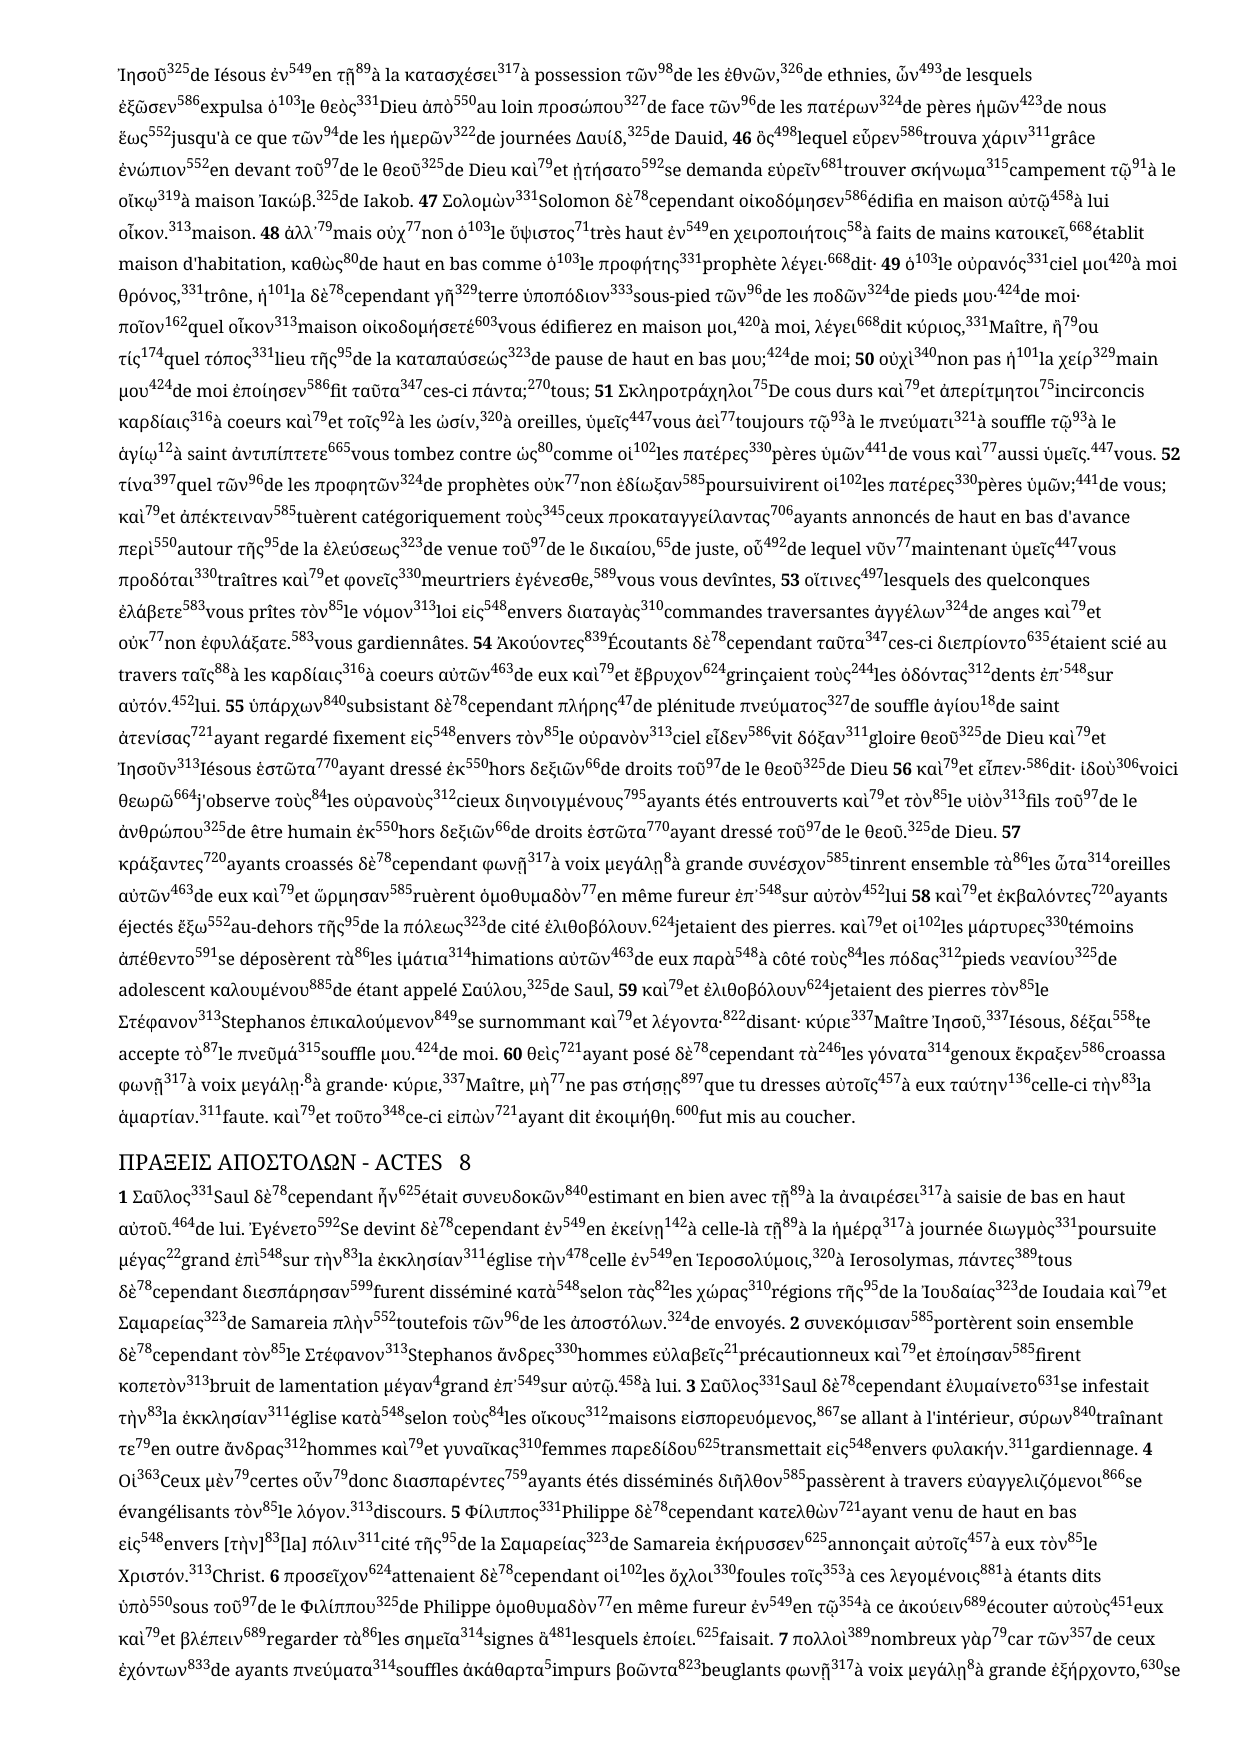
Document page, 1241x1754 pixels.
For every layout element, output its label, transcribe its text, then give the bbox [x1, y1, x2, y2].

text ΠΡΑΞΕΙΣ ΑΠΟΣΤΟΛΩΝ - ACTES 8 [118, 1147, 1181, 1177]
text 1 Σαῦλος331Saul δὲ78cependant ἦν625était συνευδοκῶν840estimant en bien avec τῇ89à la ἀναιρέσει317à saisie de bas en haut αὐτοῦ.464de lui. Ἐγένετο592Se devint δὲ78cependant ἐν549en ἐκείνῃ142à celle-là τῇ89à la ἡμέρᾳ317à journée διωγμὸς331poursuite μέγας22grand ἐπὶ548sur τὴν83la ἐκκλησίαν311église τὴν478celle ἐν549en Ἱεροσολύμοις,320à Ierosolymas, πάντες389tous δὲ78cependant διεσπάρησαν599furent disséminé κατὰ548selon τὰς82les χώρας310régions τῆς95de la Ἰουδαίας323de Ioudaia καὶ79et Σαμαρείας323de Samareia πλὴν552toutefois τῶν96de les ἀποστόλων.324de envoyés. 2 συνεκόμισαν585portèrent soin ensemble δὲ78cependant τὸν85le Στέφανον313Stephanos ἄνδρες330hommes εὐλαβεῖς21précautionneux καὶ79et ἐποίησαν585firent κοπετὸν313bruit de lamentation μέγαν4grand ἐπ᾽549sur αὐτῷ.458à lui. 3 Σαῦλος331Saul δὲ78cependant ἐλυμαίνετο631se infestait τὴν83la ἐκκλησίαν311église κατὰ548selon τοὺς84les οἴκους312maisons εἰσπορευόμενος,867se allant à l'intérieur, σύρων840traînant τε79en outre ἄνδρας312hommes καὶ79et γυναῖκας310femmes παρεδίδου625transmettait εἰς548envers φυλακήν.311gardiennage. 4 Οἱ363Ceux μὲν79certes οὖν79donc διασπαρέντες759ayants étés disséminés διῆλθον585passèrent à travers εὐαγγελιζόμενοι866se évangélisants τὸν85le λόγον.313discours. 5 Φίλιππος331Philippe δὲ78cependant κατελθὼν721ayant venu de haut en bas εἰς548envers [τὴν]83[la] πόλιν311cité τῆς95de la Σαμαρείας323de Samareia ἐκήρυσσεν625annonçait αὐτοῖς457à eux τὸν85le Χριστόν.313Christ. 6 προσεῖχον624attenaient δὲ78cependant οἱ102les ὄχλοι330foules τοῖς353à ces λεγομένοις881à étants dits ὑπὸ550sous τοῦ97de le Φιλίππου325de Philippe ὁμοθυμαδὸν77en même fureur ἐν549en τῷ354à ce ἀκούειν689écouter αὐτοὺς451eux καὶ79et βλέπειν689regarder τὰ86les σημεῖα314signes ἃ481lesquels ἐποίει.625faisait. 7 πολλοὶ389nombreux γὰρ79car τῶν357de ceux ἐχόντων833de ayants πνεύματα314souffles ἀκάθαρτα5impurs βοῶντα823beuglants φωνῇ317à voix μεγάλῃ8à grande ἐξήρχοντο,630se sortaient, πολλοὶ389nombreux δὲ78cependant παραλελυμένοι812ayants étés paralysés καὶ79et χωλοὶ70boiteux ἐθεραπεύθησαν·599furent soigné· 8 ἐγένετο592se devint δὲ78cependant πολλὴ285nombreuse χαρὰ329joie ἐν549en τῇ89à la πόλει317à cité ἐκείνῃ.142à celle-là. 9 Ἀνὴρ331Homme δέ78cependant τις287un quelconque ὀνόματι321à nom Σίμων331Simon προϋπῆρχεν625subsistait auparavant ἐν549en τῇ89à la πόλει317à cité μαγεύων840faisant de la magie καὶ79et ἐξιστάνων840extasiant τὸ87le ἔθνος315ethnie τῆς95de la Σαμαρείας,323de Samareia, λέγων840disant εἶναί689être τινα373un quelconque ἑαυτὸν528lui-même μέγαν,53grand, 10 ᾧ486à lequel προσεῖχον624attenaient πάντες389tous ἀπὸ550au loin μικροῦ65de petit ἕως552jusqu'à ce que μεγάλου65de grand λέγοντες·839disants· οὗτός364celui-ci ἐστιν668est ἡ101la δύναμις329puissance τοῦ97de le θεοῦ325de Dieu ἡ362celle καλουμένη889étante appelée μεγάλη.45grande. 11 προσεῖχον624attenaient δὲ78cependant αὐτῷ458à lui διὰ548par le fait de τὸ348ce ἱκανῷ10à assez-important χρόνῳ319à temps ταῖς88à les μαγείαις316à magies ἐξεστακέναι686avoir extasié αὐτούς.451eux. 12 ὅτε80lorsque δὲ78cependant ἐπίστευσαν585crurent τῷ91à le Φιλίππῳ319à Philippe εὐαγγελιζομένῳ855à se évangélisant περὶ550autour τῆς95de la βασιλείας323de royauté τοῦ97de le θεοῦ325de Dieu καὶ79et τοῦ99de le ὀνόματος327de nom Ἰησοῦ325de Iésous Χριστοῦ,325de Christ, ἐβαπτίζοντο635étaient baptisé ἄνδρες330hommes τε79en outre καὶ79et γυναῖκες.328femmes. 13 ὁ103le δὲ78cependant Σίμων331Simon καὶ77aussi αὐτὸς542lui-même ἐπίστευσεν586crut καὶ79et βαπτισθεὶς760ayant été baptisé ἦν625était προσκαρτερῶν840endurant auprès τῷ91à le Φιλίππῳ,319à Philippe, θεωρῶν840observant τε79en outre σημεῖα314signes καὶ79et δυνάμεις310puissances μεγάλας1grandes γινομένας846se devenantes ἐξίστατο.631se extasiait. 14 Ἀκούσαντες720Ayants écoutés δὲ78cependant οἱ102les ἐν549en Ἱεροσολύμοις320à Ierosolymas ἀπόστολοι330envoyés ὅτι80en ce que δέδεκται648s'a accepté ἡ101la Σαμάρεια329Samareia τὸν85le λόγον313discours τοῦ97de le θεοῦ,325de Dieu, ἀπέστειλαν585envoyèrent πρὸς548vers αὐτοὺς451eux Πέτρον313Pierre καὶ79et Ἰωάννην,313Ioannes, 15 οἵτινες497lesquels des quelconques καταβάντες720ayants descendus προσηύξαντο591se prièrent περὶ550autour αὐτῶν463de eux ὅπως80de telle manière que λάβωσιν898que prennent πνεῦμα315souffle ἅγιον·6saint· 16 οὐδέπω77non cependant encore γὰρ79car ἦν625était ἐπ᾽549sur οὐδενὶ378à aucun αὐτῶν463de eux ἐπιπεπτωκός,785ayant tombé dessus, μόνον77seulement δὲ78cependant βεβαπτισμένοι812ayants étés baptisés ὑπῆρχον624subsistaient εἰς548envers τὸ87le ὄνομα315nom τοῦ97de le κυρίου325de Maître Ἰησοῦ.325de Iésous. 17 τότε77alors ἐπετίθεσαν624surposaient τὰς242les χεῖρας310mains ἐπ᾽548sur αὐτοὺς451eux καὶ79et ἐλάμβανον624prenaient πνεῦμα315souffle ἅγιον.6saint. 18 Ἰδὼν721Ayant vu δὲ78cependant ὁ103le Σίμων331Simon ὅτι80en ce que διὰ550par τῆς95de la ἐπιθέσεως323de surposition τῶν94de les χειρῶν322de mains τῶν96de les ἀποστόλων324de envoyés δίδοται680est donné τὸ105le πνεῦμα,333souffle, προσήνεγκεν586apporta αὐτοῖς457à eux χρήματα314choses de besoins 19 λέγων·840disant· δότε553donnez κἀμοὶ420à et moi τὴν83la ἐξουσίαν311autorité ταύτην136celle-ci ἵνα80afin que ᾧ486à lequel ἐὰν340si le cas échéant ἐπιθῶ895que je surpose τὰς242les χεῖρας310mains λαμβάνῃ921que prenne πνεῦμα315souffle ἅγιον.6saint. 20 Πέτρος331Pierre δὲ78cependant εἶπεν586dit πρὸς548vers αὐτόν·452lui· τὸ105le ἀργύριόν333objet d'argent σου442de toi σὺν549avec σοὶ439à toi εἴη700que soit εἰς548envers ἀπώλειαν311perte complète ὅτι80en ce que τὴν83la δωρεὰν311gratification τοῦ97de le θεοῦ325de Dieu ἐνόμισας584tu fis loi διὰ550par χρημάτων326de choses de besoins κτᾶσθαι·690se acquérir· 21 οὐκ77non ἔστιν668est σοι439à toi μερὶς329portion οὐδὲ79non cependant κλῆρος331lot ἐν549en τῷ91à le λόγῳ319à discours τούτῳ,144à celui-ci, ἡ101la γὰρ79car καρδία329coeur σου442de toi οὐκ77non ἔστιν668est εὐθεῖα45directe ἔναντι552en-face τοῦ97de le θεοῦ.325de Dieu. 22 μετανόησον554transintellige οὖν79donc ἀπὸ550au loin τῆς95de la κακίας323de malice σου442de toi ταύτης356de celle-ci καὶ79et δεήθητι563sois attaché de lien τοῦ97de le κυρίου,325de Maître, εἰ340si ἄρα77par conséquent ἀφεθήσεταί619sera abandonné σοι439à toi ἡ101la ἐπίνοια329sur-intelligence τῆς95de la καρδίας323de coeur σου,442de toi, 23 εἰς548envers γὰρ79car χολὴν311bile πικρίας323de amertume καὶ79et σύνδεσμον313lien commun ἀδικίας323de injustice ὁρῶ664je vois σε437toi ὄντα.822étant. 24 ἀποκριθεὶς760ayant été répondu δὲ78cependant ὁ103le Σίμων331Simon εἶπεν·586dit· δεήθητε562soyez attachés de lien ὑμεῖς447vous ὑπὲρ550au-dessus ἐμοῦ424de moi πρὸς548vers τὸν85le κύριον313Maître ὅπως80de telle manière que μηδὲν392ne pas un ἐπέλθῃ899que vienne sur ἐπ᾽548sur ἐμὲ417moi ὧν493de lesquels εἰρήκατε.639vous avez dit. 25 Οἱ468Ceux μὲν340certes οὖν79donc διαμαρτυράμενοι739se ayants passés témoignage καὶ79et λαλήσαντες720ayants bavardés τὸν85le λόγον313discours τοῦ97de le κυρίου325de Maître ὑπέστρεφον624retournaient en arrière εἰς548envers Ἱεροσόλυμα,314Ierosolymas, πολλάς266nombreuses τε79en outre κώμας310villages τῶν96de les Σαμαριτῶν324de Samaritains εὐηγγελίζοντο.630se évangélisaient. 26 Ἄγγελος331Ange δὲ78cependant κυρίου325de Maître ἐλάλησεν586bavarda πρὸς548vers Φίλιππον313Philippe λέγων·840disant· ἀνάστηθι554redresse καὶ79et πορεύου574te va κατὰ548selon μεσημβρίαν311midi ἐπὶ548sur τὴν83la ὁδὸν311chemin τὴν344celle καταβαίνουσαν820descendante ἀπὸ550au loin Ἰερουσαλὴμ323de Ierousalem εἰς548envers Γάζαν,311Gaza, αὕτη362celle-ci ἐστὶν668est ἔρημος.45déserte. 27 καὶ79et ἀναστὰς721ayant redressé ἐπορεύθη.600fut allé. καὶ79et ἰδοὺ306voici ἀνὴρ331homme Αἰθίοψ331Ethiopien εὐνοῦχος331eunuque δυνάστης331dynaste Κανδάκης323de Kandake βασιλίσσης323de reine Αἰθιόπων,324de Ethiopiens, ὃς498lequel ἦν625était ἐπὶ550sur πάσης279de toute τῆς95de la γάζης323de trésorerie αὐτῆς,462de elle, ὃς498lequel ἐληλύθει659avait venu προσκυνήσων765qui prosternera vers εἰς548envers Ἰερουσαλήμ,311Ierousalem, 28 ἦν625était τε79en outre ὑποστρέφων840retournant en arrière καὶ79et καθήμενος867se étant assis ἐπὶ550sur τοῦ99de le ἅρματος327de char αὐτοῦ464de lui καὶ79et ἀνεγίνωσκεν625prenait connaissance τὸν85le προφήτην313prophète Ἠσαΐαν.313Ésaïa. 29 εἶπεν586dit δὲ78cependant τὸ105le πνεῦμα333souffle τῷ91à le Φιλίππῳ·319à Philippe· πρόσελθε554viens vers καὶ79et κολλήθητι563sois collé τῷ93à le ἅρματι321à char τούτῳ.146à ce-ci. 30 προσδραμὼν721ayant couru vers δὲ78cependant ὁ103le Φίλιππος331Philippe ἤκουσεν586écouta αὐτοῦ464de lui ἀναγινώσκοντος834de prenant connaissance Ἠσαΐαν313Ésaïa τὸν85le προφήτην313prophète καὶ79et εἶπεν·586dit· ἆρά80alors est-ce que γε77du moins γινώσκεις666tu connais ἃ481lesquels ἀναγινώσκεις;666tu prends connaissance; 31 ὁ469celui δὲ78cependant εἶπεν·586dit· πῶς77comment? γὰρ79car ἂν340le cas échéant δυναίμην701que je me puisse ἐὰν80si le cas échéant μή77ne pas τις390un quelconque ὁδηγήσει606guidera en chemin με;417moi; παρεκάλεσέν586appela à côté τε79en outre τὸν85le Φίλιππον313Philippe ἀναβάντα707ayant monté καθίσαι681asseoir σὺν549avec αὐτῷ.458à lui. 32 ἡ101la δὲ78cependant περιοχὴ329partie τῆς95de la γραφῆς323de graphe ἣν478laquelle ἀνεγίνωσκεν625prenait connaissance ἦν625était αὕτη·362celle-ci· ὡς80comme πρόβατον333brebis ἐπὶ548sur σφαγὴν311égorgement ἤχθη600fut conduit καὶ79et ὡς80comme ἀμνὸς331agneau ἐναντίον552en-présence τοῦ358de celui κείραντος716de ayant tondu αὐτὸν452lui ἄφωνος,47sans voix, οὕτως77ainsi οὐκ77non ἀνοίγει668ouvre τὸ87le στόμα315bouche αὐτοῦ.464de lui. 33 Ἐν549En τῇ89à la ταπεινώσει317à bassesse [αὐτοῦ]464[de lui] ἡ101la κρίσις329jugement αὐτοῦ464de lui ἤρθη·600fut levé· τὴν83la γενεὰν311génération αὐτοῦ464de lui τίς410quel διηγήσεται;612se racontera complètement; ὅτι80en ce que αἴρεται680est levé ἀπὸ550au loin τῆς95de la γῆς323de terre ἡ101la ζωὴ329vie αὐτοῦ.464de lui. 34 ἀποκριθεὶς760ayant été répondu δὲ78cependant ὁ103le εὐνοῦχος331eunuque τῷ91à le Φιλίππῳ319à Philippe εἶπεν·586dit· δέομαί670je m'attache de lien σου,442de toi, περὶ550autour τίνος405de quel ὁ103le προφήτης331prophète λέγει668dit τοῦτο;348ce-ci; περὶ550autour ἑαυτοῦ537de lui-même ἢ79ou περὶ550autour ἑτέρου384de autre-différent τινός;281de un quelconque; 35 ἀνοίξας721ayant ouvert δὲ78cependant ὁ103le Φίλιππος331Philippe τὸ87le στόμα315bouche αὐτοῦ464de lui καὶ79et ἀρξάμενος740se ayant originé ἀπὸ550au loin τῆς95de la γραφῆς323de graphe ταύτης148de celle-ci εὐηγγελίσατο592se évangélisa αὐτῷ458à lui τὸν85le Ἰησοῦν.313Iésous. 36 ὡς80comme δὲ78cependant ἐπορεύοντο630se allaient κατὰ548selon τὴν83la ὁδόν,311chemin, ἦλθον585vinrent ἐπί548sur τι271un quelconque ὕδωρ,315eau, καί79et φησιν668déclare ὁ103le εὐνοῦχος·331eunuque· ἰδοὺ306voici ὕδωρ,333eau, τί412quel κωλύει668empêche με417moi βαπτισθῆναι;683être baptisé; 37 38 καὶ79et ἐκέλευσεν586ordonna στῆναι681dresser τὸ87le ἅρμα315char καὶ79et κατέβησαν585descendirent ἀμφότεροι389tous deux εἰς548envers τὸ87le ὕδωρ,315eau, ὅ103le τε79en outre Φίλιππος331Philippe καὶ79et ὁ103le εὐνοῦχος,331eunuque, καὶ79et ἐβάπτισεν586baptisa αὐτόν.452lui. 39 ὅτε80lorsque δὲ78cependant ἀνέβησαν585montèrent ἐκ550hors τοῦ99de le ὕδατος,327de eau, πνεῦμα333souffle κυρίου325de Maître ἥρπασεν586ravit τὸν85le Φίλιππον313Philippe καὶ79et οὐκ77non εἶδεν586vit αὐτὸν452lui οὐκέτι77non plus ὁ103le εὐνοῦχος,331eunuque, ἐπορεύετο631se allait γὰρ79car τὴν83la ὁδὸν311chemin αὐτοῦ464de lui χαίρων.840étant de joie. 40 Φίλιππος331Philippe δὲ78cependant εὑρέθη600fut trouvé εἰς548envers Ἄζωτον·311Azot· καὶ79et διερχόμενος867se passant à travers εὐηγγελίζετο631se évangélisait τὰς82les πόλεις310cités πάσας266toutes ἕως80jusqu'à ce que τοῦ360de ce ἐλθεῖν681venir αὐτὸν452lui εἰς548envers Καισάρειαν.311Kaesareia. [118, 1181, 1181, 1682]
text 1 Εἶπεν586Dit δὲ78cependant ὁ103le ἀρχιερεύς·331chef sacrificateur· εἰ340si ταῦτα365ces-ci οὕτως77ainsi ἔχει;668a; 2 ὁ469celui δὲ78cependant ἔφη·625déclarait· Ἄνδρες336Hommes ἀδελφοὶ336frères καὶ79et πατέρες,336pères, ἀκούσατε.553écoutez. Ὁ103Le θεὸς331Dieu τῆς95de la δόξης323de gloire ὤφθη600fut vu τῷ91à le πατρὶ319à père ἡμῶν423de nous Ἀβραὰμ319à Abraam ὄντι828à étant ἐν549en τῇ89à la Μεσοποταμίᾳ317à Mésopotamie πρὶν80avant ἢ340ou κατοικῆσαι681établir maison d'habitation αὐτὸν452lui ἐν549en Χαρρὰν317à Charran 3 καὶ79et εἶπεν586dit πρὸς548vers αὐτόν·452lui· ἔξελθε554sors ἐκ550hors τῆς95de la γῆς323de terre σου442de toi καὶ79et [ἐκ]550[hors] τῆς95de la συγγενείας323de parenté σου,442de toi, καὶ79et δεῦρο77viens ici εἰς548envers τὴν83la γῆν311terre ἣν478laquelle ἄν340le cas échéant σοι439à toi δείξω.602je montrerai. 4 τότε77alors ἐξελθὼν721ayant sorti ἐκ550hors γῆς323de terre Χαλδαίων324de Chaldéens κατῴκησεν586établit maison d'habitation ἐν549en Χαρράν.317à Charran. κἀκεῖθεν77et de là μετὰ548après τὸ348ce ἀποθανεῖν681mourir loin τὸν85le πατέρα313père αὐτοῦ464de lui μετῴκισεν586maisonna habitation au-delà αὐτὸν452lui εἰς548envers τὴν83la γῆν311terre ταύτην136celle-ci εἰς548envers ἣν478laquelle ὑμεῖς447vous νῦν77maintenant κατοικεῖτε,665vous établissez maison d'habitation, 5 καὶ79et οὐκ77non ἔδωκεν586donna αὐτῷ458à lui κληρονομίαν311héritage ἐν549en αὐτῇ456à elle οὐδὲ79non cependant βῆμα315estrade ποδὸς325de pied καὶ79et ἐπηγγείλατο592se promit δοῦναι681donner αὐτῷ458à lui εἰς548envers κατάσχεσιν311possession αὐτὴν450elle καὶ79et τῷ93à le σπέρματι321à semence αὐτοῦ464de lui μετ᾽548après αὐτόν,452lui, οὐκ77non ὄντος836de étant αὐτῷ458à lui τέκνου.327de enfant. 6 ἐλάλησεν586bavarda δὲ78cependant οὕτως77ainsi ὁ103le θεὸς331Dieu ὅτι80en ce que ἔσται612se sera τὸ105le σπέρμα333semence αὐτοῦ464de lui πάροικον49maisonnant à côté ἐν549en γῇ317à terre ἀλλοτρίᾳ119à d'autruie καὶ79et δουλώσουσιν605esclavageront αὐτὸ454lui καὶ79et κακώσουσιν605feront du mal ἔτη314ans τετρακόσια·180quatre cents· 7 καὶ79et τὸ87le ἔθνος315ethnie ᾧ488à lequel ἐὰν340si le cas échéant δουλεύσωσιν898que soient esclaves κρινῶ602je jugerai ἐγώ,431moi, ὁ103le θεὸς331Dieu εἶπεν,586dit, καὶ79et μετὰ548après ταῦτα347ces-ci ἐξελεύσονται611se sortiront καὶ79et λατρεύσουσίν605adoreront μοι420à moi ἐν549en τῷ91à le τόπῳ319à lieu τούτῳ.144à celui-ci. 8 καὶ79et ἔδωκεν586donna αὐτῷ458à lui διαθήκην311disposition περιτομῆς·323de circoncision· καὶ79et οὕτως77ainsi ἐγέννησεν586engendra τὸν85le Ἰσαὰκ313Isaak καὶ79et περιέτεμεν586circoncit αὐτὸν452lui τῇ89à la ἡμέρᾳ317à journée τῇ89à la ὀγδόῃ,206à huitième, καὶ79et Ἰσαὰκ331Isaak τὸν85le Ἰακώβ,313Iakob, καὶ79et Ἰακὼβ331Iakob τοὺς84les δώδεκα178douze πατριάρχας.312patriarches. 9 Καὶ79Et οἱ102les πατριάρχαι330patriarches ζηλώσαντες720ayants zélés τὸν85le Ἰωσὴφ313Ioseph ἀπέδοντο591se redonnèrent εἰς548envers Αἴγυπτον.311Égypte. καὶ79et ἦν625était ὁ103le θεὸς331Dieu μετ᾽550avec αὐτοῦ464de lui 10 καὶ79et ἐξείλατο592se extrait αὐτὸν452lui ἐκ550hors πασῶν278de toutes τῶν94de les θλίψεων322de oppressions αὐτοῦ464de lui καὶ79et ἔδωκεν586donna αὐτῷ458à lui χάριν311grâce καὶ79et σοφίαν311sagesse ἐναντίον552en-présence Φαραὼ325de Pharaon βασιλέως325de roi Αἰγύπτου323de Égypte καὶ79et κατέστησεν586constitua αὐτὸν452lui ἡγούμενον849se gouvernant ἐπ᾽548sur Αἴγυπτον311Égypte καὶ79et [ἐφ᾽]548[sur] ὅλον269tout entier τὸν85le οἶκον313maison αὐτοῦ.464de lui. 11 ἦλθεν586vint δὲ78cependant λιμὸς331famine ἐφ᾽548sur ὅλην267toute entière τὴν83la Αἴγυπτον311Égypte καὶ79et Χανάαν311Canaan καὶ79et θλῖψις329oppression μεγάλη,20grande, καὶ79et οὐχ77non εὑρίσκον624trouvaient χορτάσματα314fourrages οἱ102les πατέρες330pères ἡμῶν.423de nous. 12 ἀκούσας721ayant écouté δὲ78cependant Ἰακὼβ331Iakob ὄντα823étants σιτία314objets de froments εἰς548envers Αἴγυπτον311Égypte ἐξαπέστειλεν586envoya dehors τοὺς84les πατέρας312pères ἡμῶν423de nous πρῶτον.77premièrement. 13 καὶ79et ἐν549en τῷ93à le δευτέρῳ61à deuxième ἀνεγνωρίσθη600fut fait reconnaître Ἰωσὴφ331Ioseph τοῖς90à les ἀδελφοῖς318à frères αὐτοῦ464de lui καὶ79et φανερὸν49visible ἐγένετο592se devint τῷ91à le Φαραὼ319à Pharaon τὸ105le γένος333genre [τοῦ]97[de le] Ἰωσήφ.325de Ioseph. 14 ἀποστείλας721ayant envoyé δὲ78cependant Ἰωσὴφ331Ioseph μετεκαλέσατο592se appela avec au-delà Ἰακὼβ313Iakob τὸν85le πατέρα313père αὐτοῦ464de lui καὶ79et πᾶσαν267toute τὴν83la συγγένειαν311parenté ἐν549en ψυχαῖς316à âmes ἑβδομήκοντα182à soixante-dix πέντε.182à cinq. 15 καὶ79et κατέβη586descendit Ἰακὼβ331Iakob εἰς548envers Αἴγυπτον311Égypte καὶ79et ἐτελεύτησεν586parvint à l'achèvement αὐτὸς469lui καὶ79et οἱ102les πατέρες330pères ἡμῶν,423de nous, 16 καὶ79et μετετέθησαν599furent changé de place εἰς548envers Συχὲμ311Sichem καὶ79et ἐτέθησαν599furent posé ἐν549en τῷ93à le μνήματι321à monument ᾧ488à lequel ὠνήσατο592se acheta Ἀβραὰμ331Abraam τιμῆς323de valeur ἀργυρίου327de objet d'argent παρὰ550à côté τῶν96de les υἱῶν324de fils Ἑμμὼρ325de Emmor ἐν549en Συχέμ.317à Sichem. 17 Καθὼς80De haut en bas comme δὲ78cependant ἤγγιζεν625approchait ὁ103le χρόνος331temps τῆς95de la ἐπαγγελίας323de promesse ἧς490de laquelle ὡμολόγησεν586avoua ὁ103le θεὸς331Dieu τῷ91à le Ἀβραάμ,319à Abraam, ηὔξησεν586crût ὁ103le λαὸς331peuple καὶ79et ἐπληθύνθη600fut multiplié ἐν549en Αἰγύπτῳ317à Égypte 18 ἄχρι80jusqu'à l'extrémité οὗ494de lequel ἀνέστη586redressa βασιλεὺς331roi ἕτερος132autre-différent [ἐπ᾽548[sur Αἴγυπτον]311Égypte] ὃς498lequel οὐκ77non ᾔδει659avait su τὸν85le Ἰωσήφ.313Ioseph. 19 οὗτος469celui-ci κατασοφισάμενος740se ayant été fait trompé par sophisme contre τὸ87le γένος315genre ἡμῶν423de nous ἐκάκωσεν586fit du mal τοὺς84les πατέρας312pères [ἡμῶν]423[de nous] τοῦ360de ce ποιεῖν689faire τὰ86les βρέφη314bébés ἔκθετα54exposés αὐτῶν463de eux εἰς548envers τὸ348ce μὴ77ne pas ζῳογονεῖσθαι.692être devenu être vivant. 20 Ἐν549En ᾧ144à lequel καιρῷ319à moment ἐγεννήθη600fut engendré Μωϋσῆς331Môusês καὶ79et ἦν625était ἀστεῖος47cosmopolite τῷ91à le θεῷ·319à Dieu· ὃς498lequel ἀνετράφη600fut nourri de bas en haut μῆνας312mois τρεῖς178trois ἐν549en τῷ91à le οἴκῳ319à maison τοῦ97de le πατρός,325de père, 21 ἐκτεθέντος754de ayant été exposé δὲ78cependant αὐτοῦ464de lui ἀνείλατο592se saisit de bas en haut αὐτὸν452lui ἡ101la θυγάτηρ329fille Φαραὼ325de Pharaon καὶ79et ἀνεθρέψατο592se nourrit de bas en haut αὐτὸν452lui ἑαυτῇ531à elle-même εἰς548envers υἱόν.313fils. 22 καὶ79et ἐπαιδεύθη600fut éduqué Μωϋσῆς331Môusês [ἐν]549[en] πάσῃ273à toute σοφίᾳ317à sagesse Αἰγυπτίων,64de Égyptiens, ἦν625était δὲ78cependant δυνατὸς47puissant ἐν549en λόγοις318à discours καὶ79et ἔργοις320à travaux αὐτοῦ.464de lui. 23 Ὡς80Comme δὲ78cependant ἐπληροῦτο636était fait plénitude αὐτῷ458à lui τεσσερακονταετὴς22de quarante ans χρόνος,331temps, ἀνέβη586monta ἐπὶ548sur τὴν83la καρδίαν311coeur αὐτοῦ464de lui ἐπισκέψασθαι682se rendre supervision τοὺς84les ἀδελφοὺς312frères αὐτοῦ464de lui τοὺς84les υἱοὺς312fils Ἰσραήλ.325de Israël. 24 καὶ79et ἰδών721ayant vu τινα373un quelconque ἀδικούμενον875étant fait injustice ἠμύνατο592se défendit καὶ79et ἐποίησεν586fit ἐκδίκησιν311vengeance τῷ352à celui καταπονουμένῳ880à étant accablé de haut en bas πατάξας721ayant percuté τὸν85le Αἰγύπτιον.53Égyptien. 25 ἐνόμιζεν625faisait loi δὲ78cependant συνιέναι689comprendre τοὺς84les ἀδελφοὺς312frères [αὐτοῦ]464[de lui] ὅτι80en ce que ὁ103le θεὸς331Dieu διὰ550par χειρὸς323de main αὐτοῦ464de lui δίδωσιν668donne σωτηρίαν311sauvetage αὐτοῖς·457à eux· οἱ468ceux δὲ78cependant οὐ77non συνῆκαν.585comprirent. 26 τῇ89à la τε79en outre ἐπιούσῃ826à survenante ἡμέρᾳ317à journée ὤφθη600fut vu αὐτοῖς457à eux μαχομένοις854à se bataillants καὶ79et συνήλλασσεν625réconciliait ensemble αὐτοὺς451eux εἰς548envers εἰρήνην311paix εἰπών·721ayant dit· ἄνδρες,336hommes, ἀδελφοί330frères ἐστε·665vous êtes· ἱνατί77pourquoi ἀδικεῖτε665vous faites injustice ἀλλήλους;501les uns les autres; 27 ὁ364celui δὲ78cependant ἀδικῶν840faisant injustice τὸν245le πλησίον53prochain ἀπώσατο592se poussa au loin αὐτὸν452lui εἰπών·721ayant dit· τίς410quel σε437toi κατέστησεν586constitua ἄρχοντα313chef καὶ79et δικαστὴν313justicier ἐφ᾽550sur ἡμῶν;423de nous; 28 μὴ340ne pas ἀνελεῖν681saisir de bas en haut με417moi σὺ448toi θέλεις666tu veux ὃν295lequel τρόπον313manière ἀνεῖλες584tu saisis de bas en haut ἐχθὲς77hier τὸν85le Αἰγύπτιον;53Égyptien; 29 ἔφυγεν586fuit δὲ78cependant Μωϋσῆς331Môusês ἐν549en τῷ91à le λόγῳ319à discours τούτῳ144à celui-ci καὶ79et ἐγένετο592se devint πάροικος47maisonnant à côté ἐν549en γῇ317à terre Μαδιάμ,325de Madiam, οὗ77où ἐγέννησεν586engendra υἱοὺς312fils δύο.178deux. 30 Καὶ79Et πληρωθέντων755de ayants étés faits plénitude ἐτῶν326de ans τεσσεράκοντα192de quarante ὤφθη600fut vu αὐτῷ458à lui ἐν549en τῇ89à la ἐρήμῳ57à déserte τοῦ99de le ὄρους327de montagne Σινᾶ327de Sinaï ἄγγελος331ange ἐν549en φλογὶ317à flamme πυρὸς327de feu βάτου.323de buisson de ronce. 31 ὁ103le δὲ78cependant Μωϋσῆς331Môusês ἰδὼν721ayant vu ἐθαύμασεν586étonna τὸ87le ὅραμα,315vision, προσερχομένου861de se venant vers δὲ78cependant αὐτοῦ464de lui κατανοῆσαι681intelliger complètement ἐγένετο592se devint φωνὴ329voix κυρίου·325de Maître· 32 ἐγὼ431moi ὁ103le θεὸς331Dieu τῶν96de les πατέρων324de pères σου,442de toi, ὁ103le θεὸς331Dieu Ἀβραὰμ325de Abraam καὶ79et Ἰσαὰκ325de Isaak καὶ79et Ἰακώβ.325de Iakob. ἔντρομος47tremblant au dedans δὲ78cependant γενόμενος740se ayant devenu Μωϋσῆς331Môusês οὐκ77non ἐτόλμα625osait κατανοῆσαι.681intelliger complètement. 33 εἶπεν586dit δὲ78cependant αὐτῷ458à lui ὁ103le κύριος·331Maître· λῦσον554délie τὸ87le ὑπόδημα315soulier τῶν96de les ποδῶν324de pieds σου,442de toi, ὁ103le γὰρ79car τόπος331lieu ἐφ᾽549sur ᾧ486à lequel ἕστηκας640tu as dressé γῆ329terre ἁγία20sainte ἐστίν.668est. 34 ἰδὼν721ayant vu εἶδον582je vis τὴν83la κάκωσιν311maltraitance τοῦ97de le λαοῦ325de peuple μου424de moi τοῦ358de celui ἐν549en Αἰγύπτῳ317à Égypte καὶ79et τοῦ97de le στεναγμοῦ325de soupir αὐτῶν463de eux ἤκουσα,582j'écoutai, καὶ79et κατέβην582je descendis ἐξελέσθαι682se extraire αὐτούς·451eux· καὶ79et νῦν77maintenant δεῦρο77viens ici ἀποστείλω895que j'envoie σε437toi εἰς548envers Αἴγυπτον.311Égypte. 35 Τοῦτον346Celui-ci τὸν85le Μωϋσῆν313Môusês ὃν480lequel ἠρνήσαντο591se nièrent εἰπόντες·720ayants dits· τίς410quel σε437toi κατέστησεν586constitua ἄρχοντα313chef καὶ79et δικαστήν;313justicier; τοῦτον346celui-ci ὁ103le θεὸς331Dieu [καὶ]79[et] ἄρχοντα313chef καὶ79et λυτρωτὴν313rançonneur ἀπέσταλκεν642a envoyé σὺν549avec χειρὶ317à main ἀγγέλου325de ange τοῦ358de celui ὀφθέντος754de ayant été vu αὐτῷ458à lui ἐν549en τῇ89à la βάτῳ.317à buisson de ronce. 36 οὗτος364celui-ci ἐξήγαγεν586conduisit dehors αὐτοὺς451eux ποιήσας721ayant fait τέρατα314prodiges καὶ79et σημεῖα314signes ἐν549en γῇ317à terre Αἰγύπτῳ317à Égypte καὶ79et ἐν549en ἐρυθρᾷ8à Rouge θαλάσσῃ317à mer καὶ79et ἐν549en τῇ89à la ἐρήμῳ57à déserte ἔτη314ans τεσσεράκοντα.180quarante. 37 οὗτός364celui-ci ἐστιν668est ὁ103le Μωϋσῆς331Môusês ὁ364celui εἴπας721ayant dit τοῖς90à les υἱοῖς318à fils Ἰσραήλ·325de Israël· προφήτην313prophète ὑμῖν438à vous ἀναστήσει606redressera ὁ103le θεὸς331Dieu ἐκ550hors τῶν96de les ἀδελφῶν324de frères ὑμῶν441de vous ὡς80comme ἐμέ.417moi. 38 οὗτός364celui-ci ἐστιν668est ὁ364celui γενόμενος740se ayant devenu ἐν549en τῇ89à la ἐκκλησίᾳ317à église ἐν549en τῇ89à la ἐρήμῳ57à déserte μετὰ550avec τοῦ97de le ἀγγέλου325de ange τοῦ358de celui λαλοῦντος834de bavardant αὐτῷ458à lui ἐν549en τῷ93à le ὄρει321à montagne Σινᾶ321à Sinaï καὶ79et τῶν96de les πατέρων324de pères ἡμῶν,423de nous, ὃς498lequel ἐδέξατο592se accepta λόγια314logions ζῶντα823vivants δοῦναι681donner ἡμῖν,419à nous, 39 ᾧ486à lequel οὐκ77non ἠθέλησαν585voulurent ὑπήκοοι46écoutants en soumissions γενέσθαι682se devenir οἱ102les πατέρες330pères ἡμῶν,423de nous, ἀλλ᾽79mais ἀπώσαντο591se poussèrent au loin καὶ79et ἐστράφησαν599furent tourné ἐν549en ταῖς88à les καρδίαις316à coeurs αὐτῶν463de eux εἰς548envers Αἴγυπτον311Égypte 40 εἰπόντες720ayants dits τῷ91à le Ἀαρών·319à Aaron· ποίησον554fais ἡμῖν419à nous θεοὺς312dieux οἳ497lesquels προπορεύσονται611se marcheront en avant ἡμῶν·423de nous· ὁ103le γὰρ79car Μωϋσῆς331Môusês οὗτος,156celui-ci, ὃς498lequel ἐξήγαγεν586conduisit dehors ἡμᾶς416nous ἐκ550hors γῆς323de terre Αἰγύπτου,323de Égypte, οὐκ77non οἴδαμεν637nous avons su τί412quel ἐγένετο592se devint αὐτῷ.458à lui. 41 καὶ79et ἐμοσχοποίησαν585firent un veau ἐν549en ταῖς88à les ἡμέραις316à journées ἐκείναις141à celles-là καὶ79et ἀνήγαγον585conduisirent de bas en haut θυσίαν311sacrifice τῷ93à le εἰδώλῳ321à idole καὶ79et εὐφραίνοντο635étaient réjoui ἐν549en τοῖς92à les ἔργοις320à travaux τῶν94de les χειρῶν322de mains αὐτῶν.463de eux. 42 ἔστρεψεν586tourna δὲ78cependant ὁ103le θεὸς331Dieu καὶ79et παρέδωκεν586transmit αὐτοὺς451eux λατρεύειν689adorer τῇ89à la στρατιᾷ317à armée de soldats τοῦ97de le οὐρανοῦ325de ciel καθὼς77de haut en bas comme γέγραπται654a été graphé ἐν549en βίβλῳ317à bible τῶν96de les προφητῶν·324de prophètes· μὴ340ne pas σφάγια314victimes καὶ79et θυσίας310sacrifices προσηνέγκατέ583vous apportâtes μοι420à moi ἔτη314ans τεσσεράκοντα180quarante ἐν549en τῇ89à la ἐρήμῳ,57à déserte, οἶκος337maison Ἰσραήλ;325de Israël; 43 καὶ79et ἀνελάβετε583vous prîtes de bas en haut τὴν83la σκηνὴν311tente τοῦ97de le Μόλοχ325de Moloch καὶ79et τὸ87le ἄστρον315astre τοῦ97de le θεοῦ325de Dieu [ὑμῶν]441[de vous] Ῥαιφάν,325de Raiphân, τοὺς84les τύπους312modèles frappés οὓς479lesquels ἐποιήσατε583vous fîtes προσκυνεῖν689prosterner vers αὐτοῖς,457à eux, καὶ79et μετοικιῶ602je maisonnerai habitation au-delà ὑμᾶς436vous ἐπέκεινα552sur le delà Βαβυλῶνος.323de Babylone. 44 Ἡ101La σκηνὴ329tente τοῦ99de le μαρτυρίου327de témoignage ἦν625était τοῖς90à les πατράσιν318à pères ἡμῶν423de nous ἐν549en τῇ89à la ἐρήμῳ57à déserte καθὼς77de haut en bas comme διετάξατο592se ordonna au-travers ὁ364celui λαλῶν840bavardant τῷ91à le Μωϋσῇ319à Môusês ποιῆσαι681faire αὐτὴν450elle κατὰ548selon τὸν85le τύπον313modèle frappé ὃν480lequel ἑωράκει·659avait vu· 45 ἣν478laquelle καὶ77aussi εἰσήγαγον585conduisirent à l'intérieur διαδεξάμενοι739se ayants succédés οἱ102les πατέρες330pères ἡμῶν423de nous μετὰ550avec Ἰησοῦ325de Iésous ἐν549en τῇ89à la κατασχέσει317à possession τῶν98de les ἐθνῶν,326de ethnies, ὧν493de lesquels ἐξῶσεν586expulsa ὁ103le θεὸς331Dieu ἀπὸ550au loin προσώπου327de face τῶν96de les πατέρων324de pères ἡμῶν423de nous ἕως552jusqu'à ce que τῶν94de les ἡμερῶν322de journées Δαυίδ,325de Dauid, 46 ὃς498lequel εὗρεν586trouva χάριν311grâce ἐνώπιον552en devant τοῦ97de le θεοῦ325de Dieu καὶ79et ᾐτήσατο592se demanda εὑρεῖν681trouver σκήνωμα315campement τῷ91à le οἴκῳ319à maison Ἰακώβ.325de Iakob. 47 Σολομὼν331Solomon δὲ78cependant οἰκοδόμησεν586édifia en maison αὐτῷ458à lui οἶκον.313maison. 48 ἀλλ᾽79mais οὐχ77non ὁ103le ὕψιστος71très haut ἐν549en χειροποιήτοις58à faits de mains κατοικεῖ,668établit maison d'habitation, καθὼς80de haut en bas comme ὁ103le προφήτης331prophète λέγει·668dit· 49 ὁ103le οὐρανός331ciel μοι420à moi θρόνος,331trône, ἡ101la δὲ78cependant γῆ329terre ὑποπόδιον333sous-pied τῶν96de les ποδῶν324de pieds μου·424de moi· ποῖον162quel οἶκον313maison οἰκοδομήσετέ603vous édifierez en maison μοι,420à moi, λέγει668dit κύριος,331Maître, ἢ79ou τίς174quel τόπος331lieu τῆς95de la καταπαύσεώς323de pause de haut en bas μου;424de moi; 50 οὐχὶ340non pas ἡ101la χείρ329main μου424de moi ἐποίησεν586fit ταῦτα347ces-ci πάντα;270tous; 51 Σκληροτράχηλοι75De cous durs καὶ79et ἀπερίτμητοι75incirconcis καρδίαις316à coeurs καὶ79et τοῖς92à les ὠσίν,320à oreilles, ὑμεῖς447vous ἀεὶ77toujours τῷ93à le πνεύματι321à souffle τῷ93à le ἁγίῳ12à saint ἀντιπίπτετε665vous tombez contre ὡς80comme οἱ102les πατέρες330pères ὑμῶν441de vous καὶ77aussi ὑμεῖς.447vous. 52 τίνα397quel τῶν96de les προφητῶν324de prophètes οὐκ77non ἐδίωξαν585poursuivirent οἱ102les πατέρες330pères ὑμῶν;441de vous; καὶ79et ἀπέκτειναν585tuèrent catégoriquement τοὺς345ceux προκαταγγείλαντας706ayants annoncés de haut en bas d'avance περὶ550autour τῆς95de la ἐλεύσεως323de venue τοῦ97de le δικαίου,65de juste, οὗ492de lequel νῦν77maintenant ὑμεῖς447vous προδόται330traîtres καὶ79et φονεῖς330meurtriers ἐγένεσθε,589vous vous devîntes, 53 οἵτινες497lesquels des quelconques ἐλάβετε583vous prîtes τὸν85le νόμον313loi εἰς548envers διαταγὰς310commandes traversantes ἀγγέλων324de anges καὶ79et οὐκ77non ἐφυλάξατε.583vous gardiennâtes. 54 Ἀκούοντες839Écoutants δὲ78cependant ταῦτα347ces-ci διεπρίοντο635étaient scié au travers ταῖς88à les καρδίαις316à coeurs αὐτῶν463de eux καὶ79et ἔβρυχον624grinçaient τοὺς244les ὀδόντας312dents ἐπ᾽548sur αὐτόν.452lui. 55 ὑπάρχων840subsistant δὲ78cependant πλήρης47de plénitude πνεύματος327de souffle ἁγίου18de saint ἀτενίσας721ayant regardé fixement εἰς548envers τὸν85le οὐρανὸν313ciel εἶδεν586vit δόξαν311gloire θεοῦ325de Dieu καὶ79et Ἰησοῦν313Iésous ἑστῶτα770ayant dressé ἐκ550hors δεξιῶν66de droits τοῦ97de le θεοῦ325de Dieu 56 καὶ79et εἶπεν·586dit· ἰδοὺ306voici θεωρῶ664j'observe τοὺς84les οὐρανοὺς312cieux διηνοιγμένους795ayants étés entrouverts καὶ79et τὸν85le υἱὸν313fils τοῦ97de le ἀνθρώπου325de être humain ἐκ550hors δεξιῶν66de droits ἑστῶτα770ayant dressé τοῦ97de le θεοῦ.325de Dieu. 57 κράξαντες720ayants croassés δὲ78cependant φωνῇ317à voix μεγάλῃ8à grande συνέσχον585tinrent ensemble τὰ86les ὦτα314oreilles αὐτῶν463de eux καὶ79et ὥρμησαν585ruèrent ὁμοθυμαδὸν77en même fureur ἐπ᾽548sur αὐτὸν452lui 58 καὶ79et ἐκβαλόντες720ayants éjectés ἔξω552au-dehors τῆς95de la πόλεως323de cité ἐλιθοβόλουν.624jetaient des pierres. καὶ79et οἱ102les μάρτυρες330témoins ἀπέθεντο591se déposèrent τὰ86les ἱμάτια314himations αὐτῶν463de eux παρὰ548à côté τοὺς84les πόδας312pieds νεανίου325de adolescent καλουμένου885de étant appelé Σαύλου,325de Saul, 59 καὶ79et ἐλιθοβόλουν624jetaient des pierres τὸν85le Στέφανον313Stephanos ἐπικαλούμενον849se surnommant καὶ79et λέγοντα·822disant· κύριε337Maître Ἰησοῦ,337Iésous, δέξαι558te accepte τὸ87le πνεῦμά315souffle μου.424de moi. 60 θεὶς721ayant posé δὲ78cependant τὰ246les γόνατα314genoux ἔκραξεν586croassa φωνῇ317à voix μεγάλῃ·8à grande· κύριε,337Maître, μὴ77ne pas στήσῃς897que tu dresses αὐτοῖς457à eux ταύτην136celle-ci τὴν83la ἁμαρτίαν.311faute. καὶ79et τοῦτο348ce-ci εἰπὼν721ayant dit ἐκοιμήθη.600fut mis au coucher. [118, 59, 1181, 1128]
